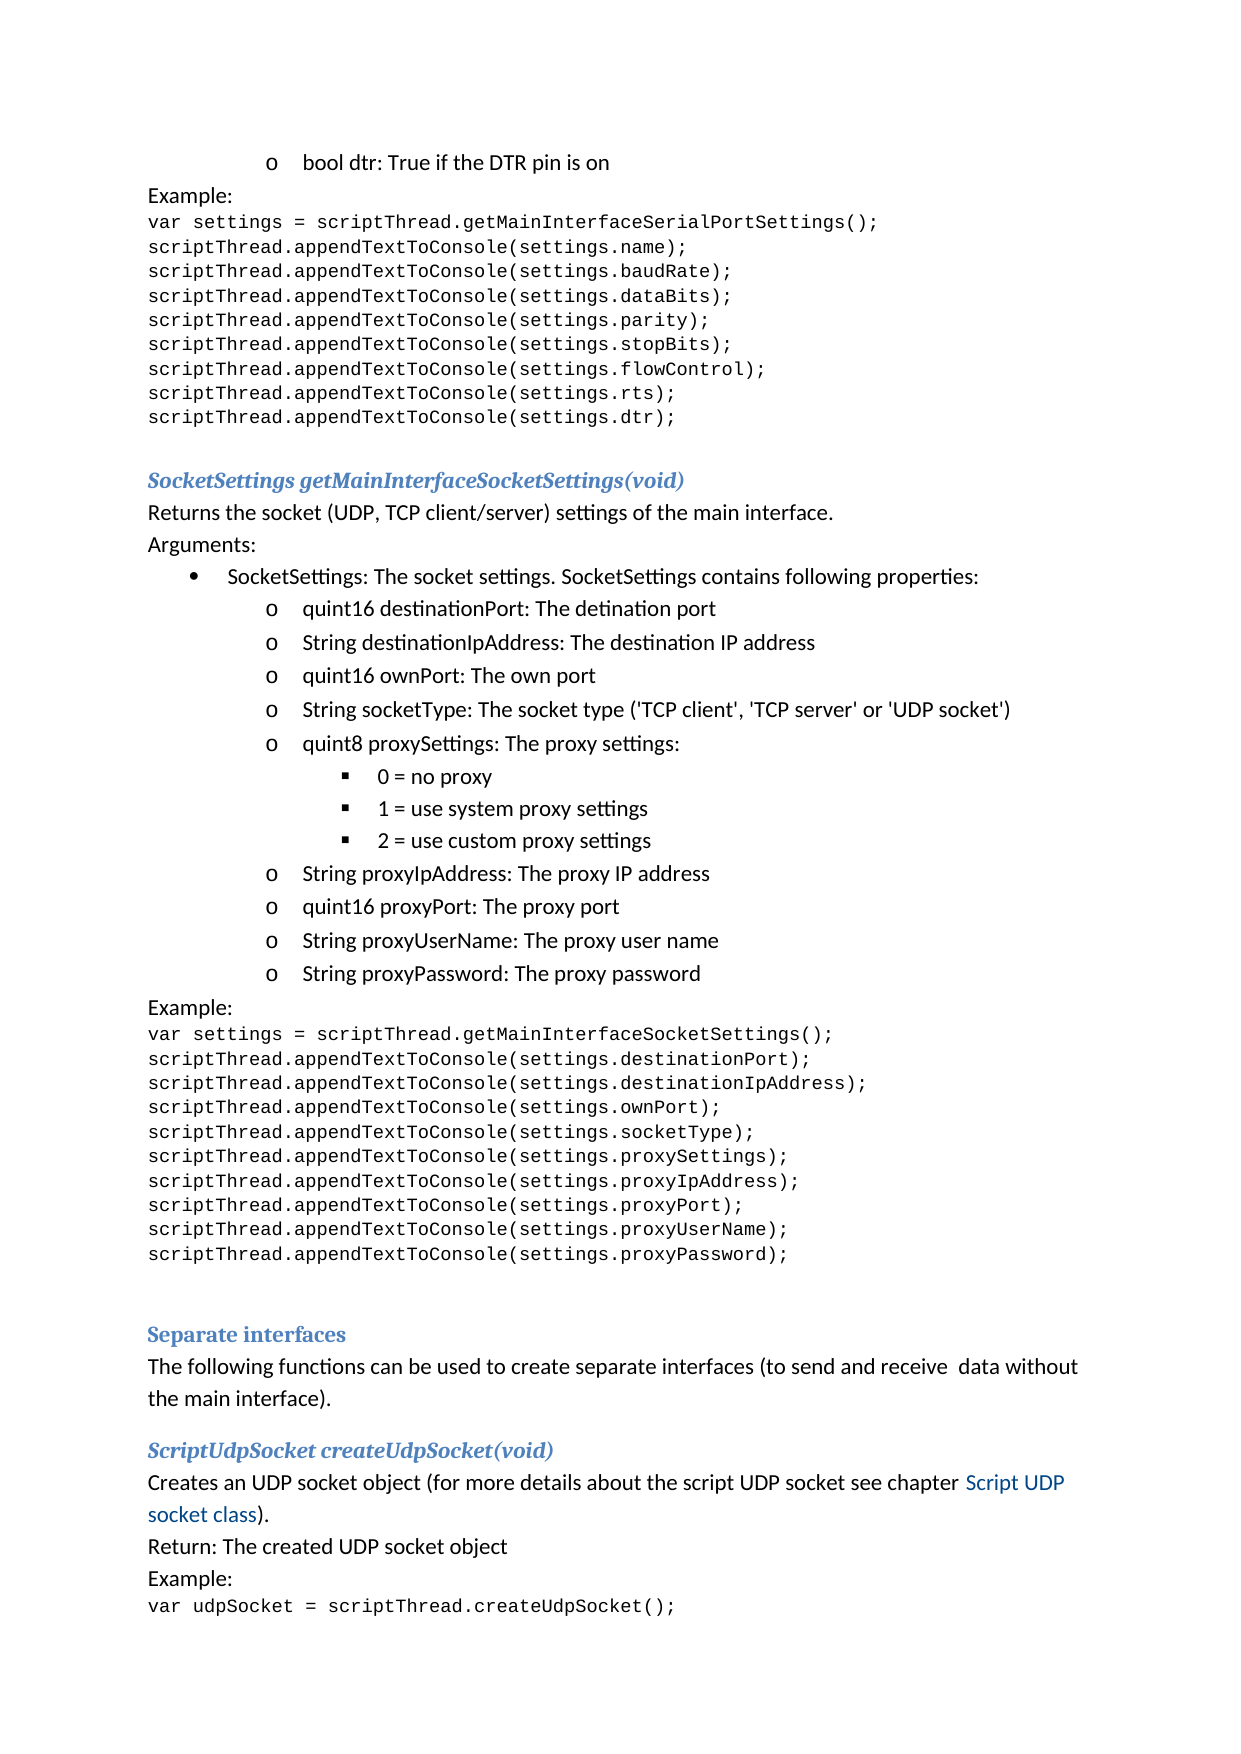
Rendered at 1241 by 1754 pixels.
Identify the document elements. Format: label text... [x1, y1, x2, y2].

list String proxyIpAddress: The proxy IP address [265, 859, 1093, 888]
text scriptThread.appendTextToConsole(settings.proxyPort); [148, 1196, 1093, 1217]
list String destinationIpAddress: The destination IP address [265, 628, 1093, 657]
text scriptThread.appendTextToConsole(settings.destinationIpAddress); [148, 1074, 1093, 1095]
list bool dtr: True if the DTR pin is on [265, 148, 1093, 177]
text scriptThread.appendTextToConsole(settings.ownPort); [148, 1098, 1093, 1119]
text scriptThread.appendTextToConsole(settings.name); [148, 238, 1093, 259]
subtitle Separate interfaces [148, 1322, 1093, 1348]
text scriptThread.appendTextToConsole(settings.dataBits); [148, 286, 1093, 308]
subtitle SocketSettings getMainInterfaceSocketSettings(void) [148, 468, 1093, 494]
text var udpSocket = scriptThread.createUdpSocket(); [148, 1596, 1093, 1618]
list String socketType: The socket type ('TCP client', 'TCP server' or 'UDP socket') [265, 695, 1093, 724]
text var settings = scriptThread.getMainInterfaceSocketSettings(); [148, 1025, 1093, 1046]
text scriptThread.appendTextToConsole(settings.destinationPort); [148, 1049, 1093, 1071]
list quint16 ownPort: The own port [265, 662, 1093, 691]
list quint8 proxySettings: The proxy settings: [265, 729, 1093, 758]
list 0 = no proxy [340, 762, 1093, 790]
text scriptThread.appendTextToConsole(settings.socketType); [148, 1123, 1093, 1144]
text Example: [148, 181, 1093, 209]
list 1 = use system proxy settings [340, 794, 1093, 822]
list quint16 destinationPort: The detination port [265, 594, 1093, 624]
text scriptThread.appendTextToConsole(settings.dtr); [148, 408, 1093, 429]
list 2 = use custom proxy settings [340, 827, 1093, 855]
text Returns the socket (UDP, TCP client/server) settings of the main interface. [148, 498, 1093, 526]
list String proxyUserName: The proxy user name [265, 926, 1093, 955]
subtitle ScriptUdpSocket createUdpSocket(void) [148, 1437, 1093, 1464]
list quint16 proxyPort: The proxy port [265, 892, 1093, 922]
text scriptThread.appendTextToConsole(settings.stopBits); [148, 335, 1093, 356]
text scriptThread.appendTextToConsole(settings.proxyIpAddress); [148, 1171, 1093, 1193]
text scriptThread.appendTextToConsole(settings.rts); [148, 384, 1093, 405]
text var settings = scriptThread.getMainInterfaceSerialPortSettings(); [148, 213, 1093, 234]
text Creates an UDP socket object (for more details about the script UDP socket see chapter Script UDP socket class). [148, 1468, 1093, 1528]
list SocketSettings: The socket settings. SocketSettings contains following properties: [190, 562, 1093, 590]
text scriptThread.appendTextToConsole(settings.proxySettings); [148, 1147, 1093, 1168]
text The following functions can be used to create separate interfaces (to send and receive data without the main interface). [148, 1352, 1093, 1412]
text scriptThread.appendTextToConsole(settings.proxyUserName); [148, 1220, 1093, 1241]
text scriptThread.appendTextToConsole(settings.flowControl); [148, 359, 1093, 381]
text scriptThread.appendTextToConsole(settings.baudRate); [148, 262, 1093, 283]
text scriptThread.appendTextToConsole(settings.proxyPassword); [148, 1244, 1093, 1266]
text scriptThread.appendTextToConsole(settings.parity); [148, 311, 1093, 332]
text Arguments: [148, 530, 1093, 558]
text Example: [148, 1564, 1093, 1592]
text Return: The created UDP socket object [148, 1532, 1093, 1560]
text Example: [148, 993, 1093, 1021]
list String proxyPassword: The proxy password [265, 959, 1093, 989]
